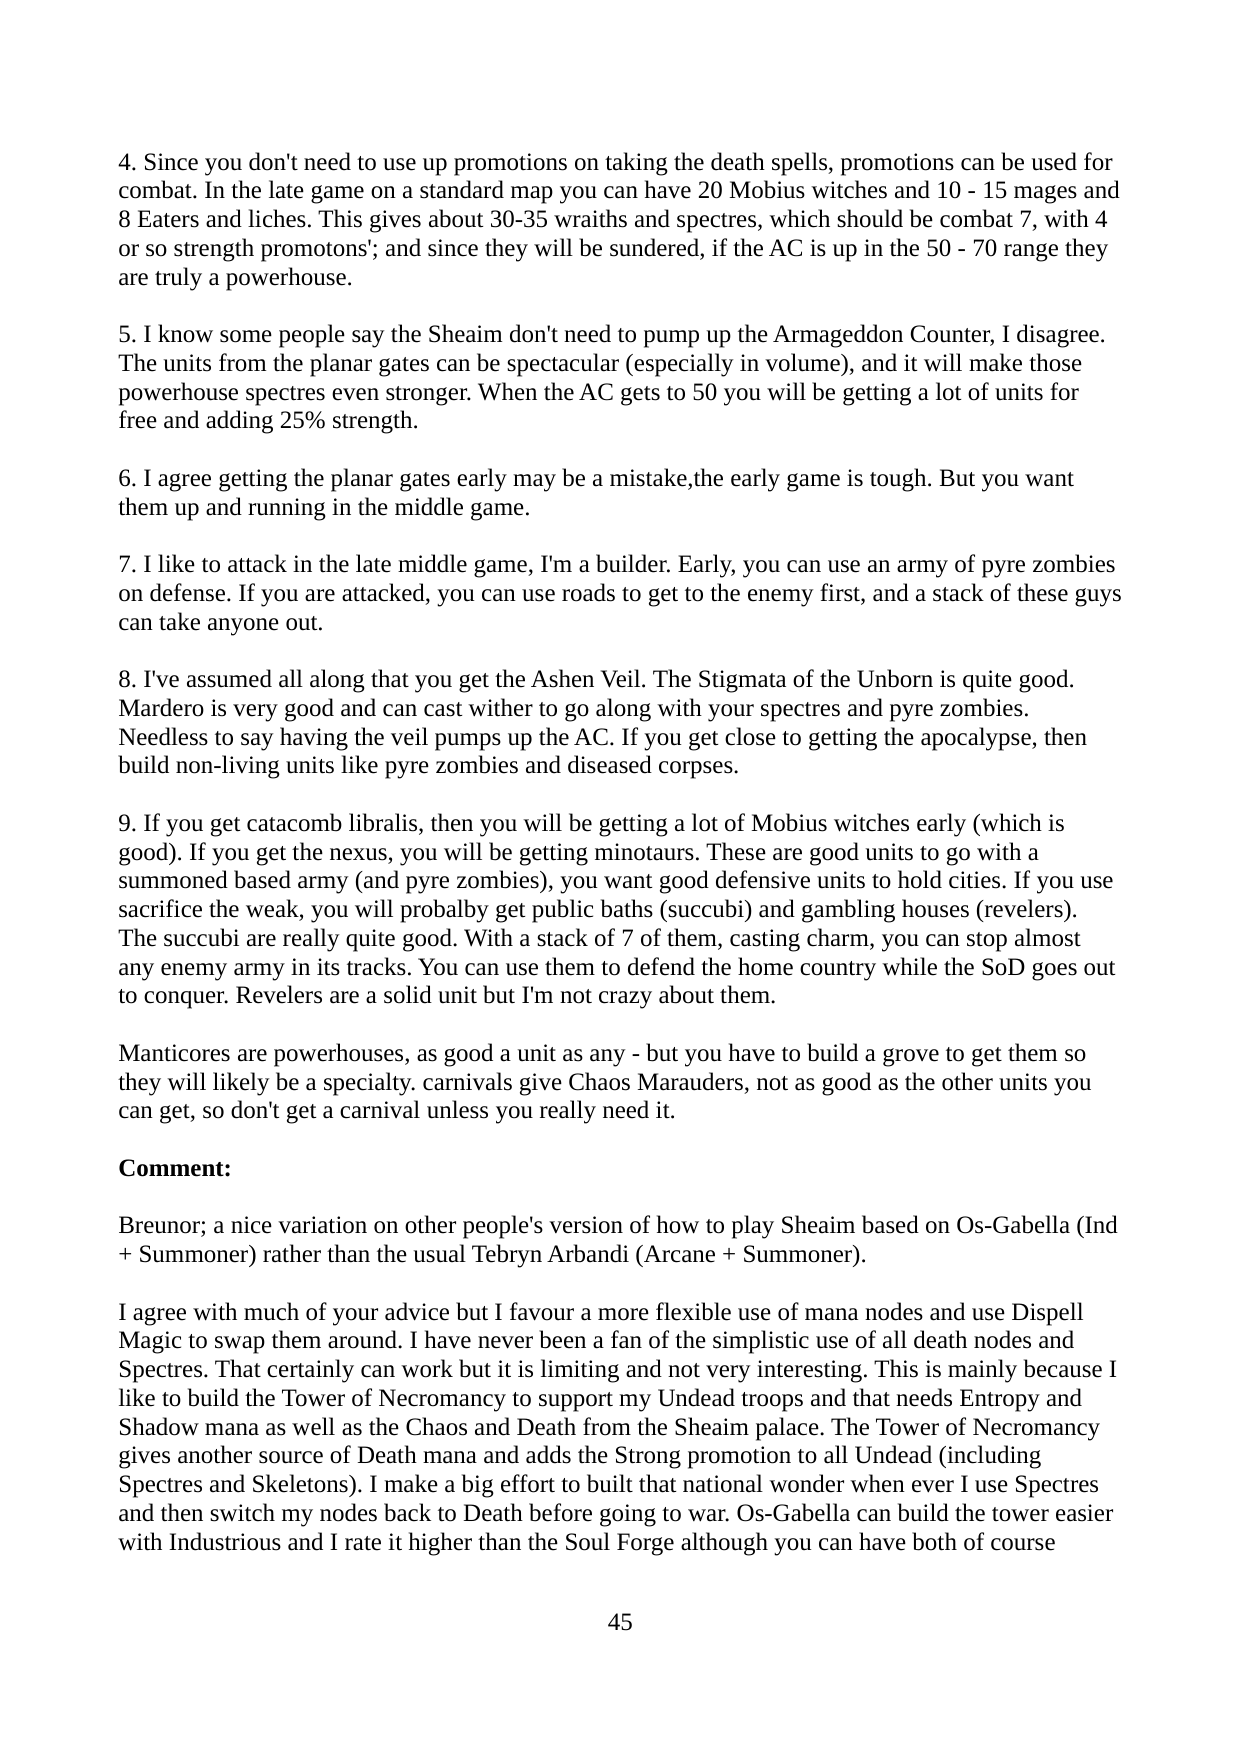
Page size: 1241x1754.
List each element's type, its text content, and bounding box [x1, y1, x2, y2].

text 4. Since you don't need to use up promotions on taking the death spells, promotions can be used for combat. In the late game on a standard map you can have 20 Mobius witches and 10 - 15 mages and 8 Eaters and liches. This gives about 30-35 wraiths and spectres, which should be combat 7, with 4 or so strength promotons'; and since they will be sundered, if the AC is up in the 50 - 70 range they are truly a powerhouse. [118, 147, 1122, 291]
text Breunor; a nice variation on other people's version of how to play Sheaim based on Os-Gabella (Ind + Summoner) rather than the usual Tebryn Arbandi (Arcane + Summoner). [118, 1211, 1122, 1268]
text 9. If you get catacomb libralis, then you will be getting a lot of Mobius witches early (which is good). If you get the nexus, you will be getting minotaurs. These are good units to go with a summoned based army (and pyre zombies), you want good defensive units to hold cities. If you use sacrifice the weak, you will probalby get public baths (succubi) and gambling houses (revelers). The succubi are really quite good. With a stack of 7 of them, casting charm, you can stop almost any enemy army in its tracks. You can use them to defend the home country while the SoD goes out to conquer. Revelers are a solid unit but I'm not crazy about them. [118, 808, 1122, 1009]
text Manticores are powerhouses, as good a unit as any - but you have to build a grove to get them so they will likely be a specialty. carnivals give Chaos Marauders, not as good as the other units you can get, so don't get a carnival unless you really need it. [118, 1038, 1122, 1124]
text 7. I like to attack in the late middle game, I'm a builder. Early, you can use an army of pyre zombies on defense. If you are attacked, you can use roads to get to the enemy first, and a stack of these guys can take anyone out. [118, 549, 1122, 636]
text 5. I know some people say the Sheaim don't need to pump up the Armageddon Counter, I disagree. The units from the planar gates can be spectacular (especially in volume), and it will make those powerhouse spectres even stronger. When the AC gets to 50 you will be getting a lot of units for free and adding 25% strength. [118, 319, 1122, 434]
text I agree with much of your advice but I favour a more flexible use of mana nodes and use Dispell Magic to swap them around. I have never been a fan of the simplistic use of all death nodes and Spectres. That certainly can work but it is limiting and not very interesting. This is mainly because I like to build the Tower of Necromancy to support my Undead troops and that needs Entropy and Shadow mana as well as the Chaos and Death from the Sheaim palace. The Tower of Necromancy gives another source of Death mana and adds the Strong promotion to all Undead (including Spectres and Skeletons). I make a big effort to built that national wonder when ever I use Spectres and then switch my nodes back to Death before going to war. Os-Gabella can build the tower easier with Industrious and I rate it higher than the Soul Forge although you can have both of course [118, 1297, 1122, 1556]
text 8. I've assumed all along that you get the Ashen Veil. The Stigmata of the Unborn is quite good. Mardero is very good and can cast wither to go along with your spectres and pyre zombies. Needless to say having the veil pumps up the AC. If you get close to getting the apocalypse, then build non-living units like pyre zombies and diseased corpses. [118, 664, 1122, 779]
text 6. I agree getting the planar gates early may be a mistake,the early game is tough. But you want them up and running in the middle game. [118, 463, 1122, 521]
text Comment: [118, 1153, 1122, 1182]
